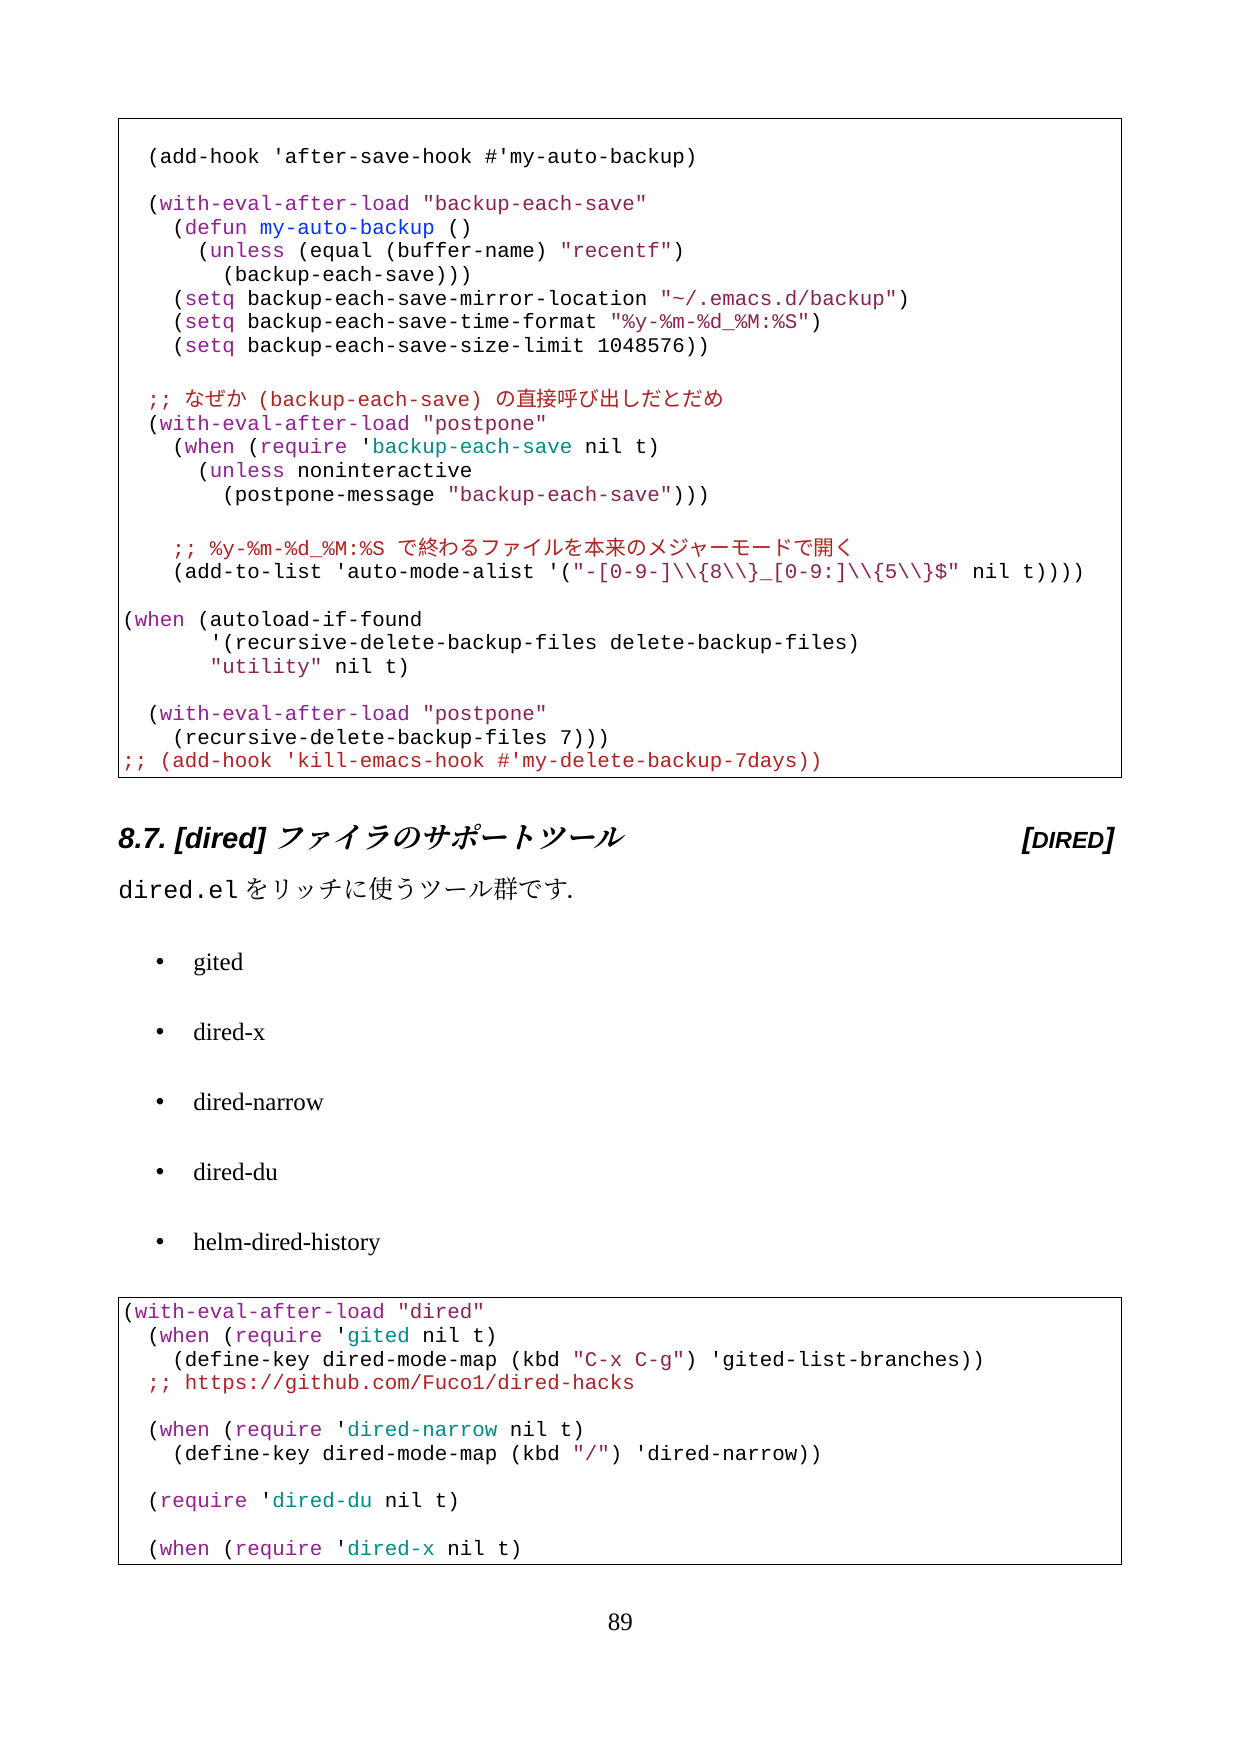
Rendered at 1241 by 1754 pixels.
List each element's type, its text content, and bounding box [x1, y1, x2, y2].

text (unless noninteractive [119, 456, 1121, 479]
text ;; https://github.com/Fuco1/dired-hacks [119, 1368, 1121, 1392]
text (defun my-auto-backup () [119, 213, 1121, 236]
text (define-key dired-mode-map (kbd "C-x C-g") 'gited-list-branches)) [119, 1344, 1121, 1368]
text (require 'dired-du nil t) [119, 1486, 1121, 1510]
list gited [156, 947, 1122, 1005]
text (add-hook 'after-save-hook #'my-auto-backup) [119, 142, 1121, 165]
text (when (require 'backup-each-save nil t) [119, 432, 1121, 456]
text (setq backup-each-save-mirror-location "~/.emacs.d/backup") [119, 284, 1121, 307]
text (add-to-list 'auto-mode-alist '("-[0-9-]\\{8\\}_[0-9:]\\{5\\}$" nil t)))) [119, 557, 1121, 581]
text (when (require 'dired-narrow nil t) [119, 1416, 1121, 1439]
text ;; (add-hook 'kill-emacs-hook #'my-delete-backup-7days)) [119, 746, 1121, 777]
text (postpone-message "backup-each-save"))) [119, 479, 1121, 503]
list dired-narrow [156, 1087, 1122, 1145]
text "utility" nil t) [119, 652, 1121, 676]
text (when (require 'gited nil t) [119, 1321, 1121, 1344]
list dired-x [156, 1017, 1122, 1075]
list dired-du [156, 1157, 1122, 1215]
text ;; なぜか (backup-each-save) の直接呼び出しだとだめ [119, 378, 1121, 409]
text (with-eval-after-load "postpone" [119, 699, 1121, 723]
text (with-eval-after-load "backup-each-save" [119, 189, 1121, 213]
subtitle [dired] ファイラのサポートツール [dired] [118, 815, 1122, 857]
text (with-eval-after-load "postpone" [119, 409, 1121, 432]
list helm-dired-history [156, 1227, 1122, 1285]
text (backup-each-save))) [119, 260, 1121, 284]
text dired.el をリッチに使うツール群です． [118, 870, 1122, 935]
text (recursive-delete-backup-files 7))) [119, 723, 1121, 746]
text (unless (equal (buffer-name) "recentf") [119, 236, 1121, 260]
text (define-key dired-mode-map (kbd "/") 'dired-narrow)) [119, 1439, 1121, 1463]
text ;; %y-%m-%d_%M:%S で終わるファイルを本来のメジャーモードで開く [119, 527, 1121, 557]
text '(recursive-delete-backup-files delete-backup-files) [119, 628, 1121, 652]
text (when (require 'dired-x nil t) [119, 1534, 1121, 1564]
text (when (autoload-if-found [119, 604, 1121, 628]
text (setq backup-each-save-time-format "%y-%m-%d_%M:%S") [119, 307, 1121, 331]
text (with-eval-after-load "dired" [119, 1298, 1121, 1321]
text (setq backup-each-save-size-limit 1048576)) [119, 331, 1121, 354]
